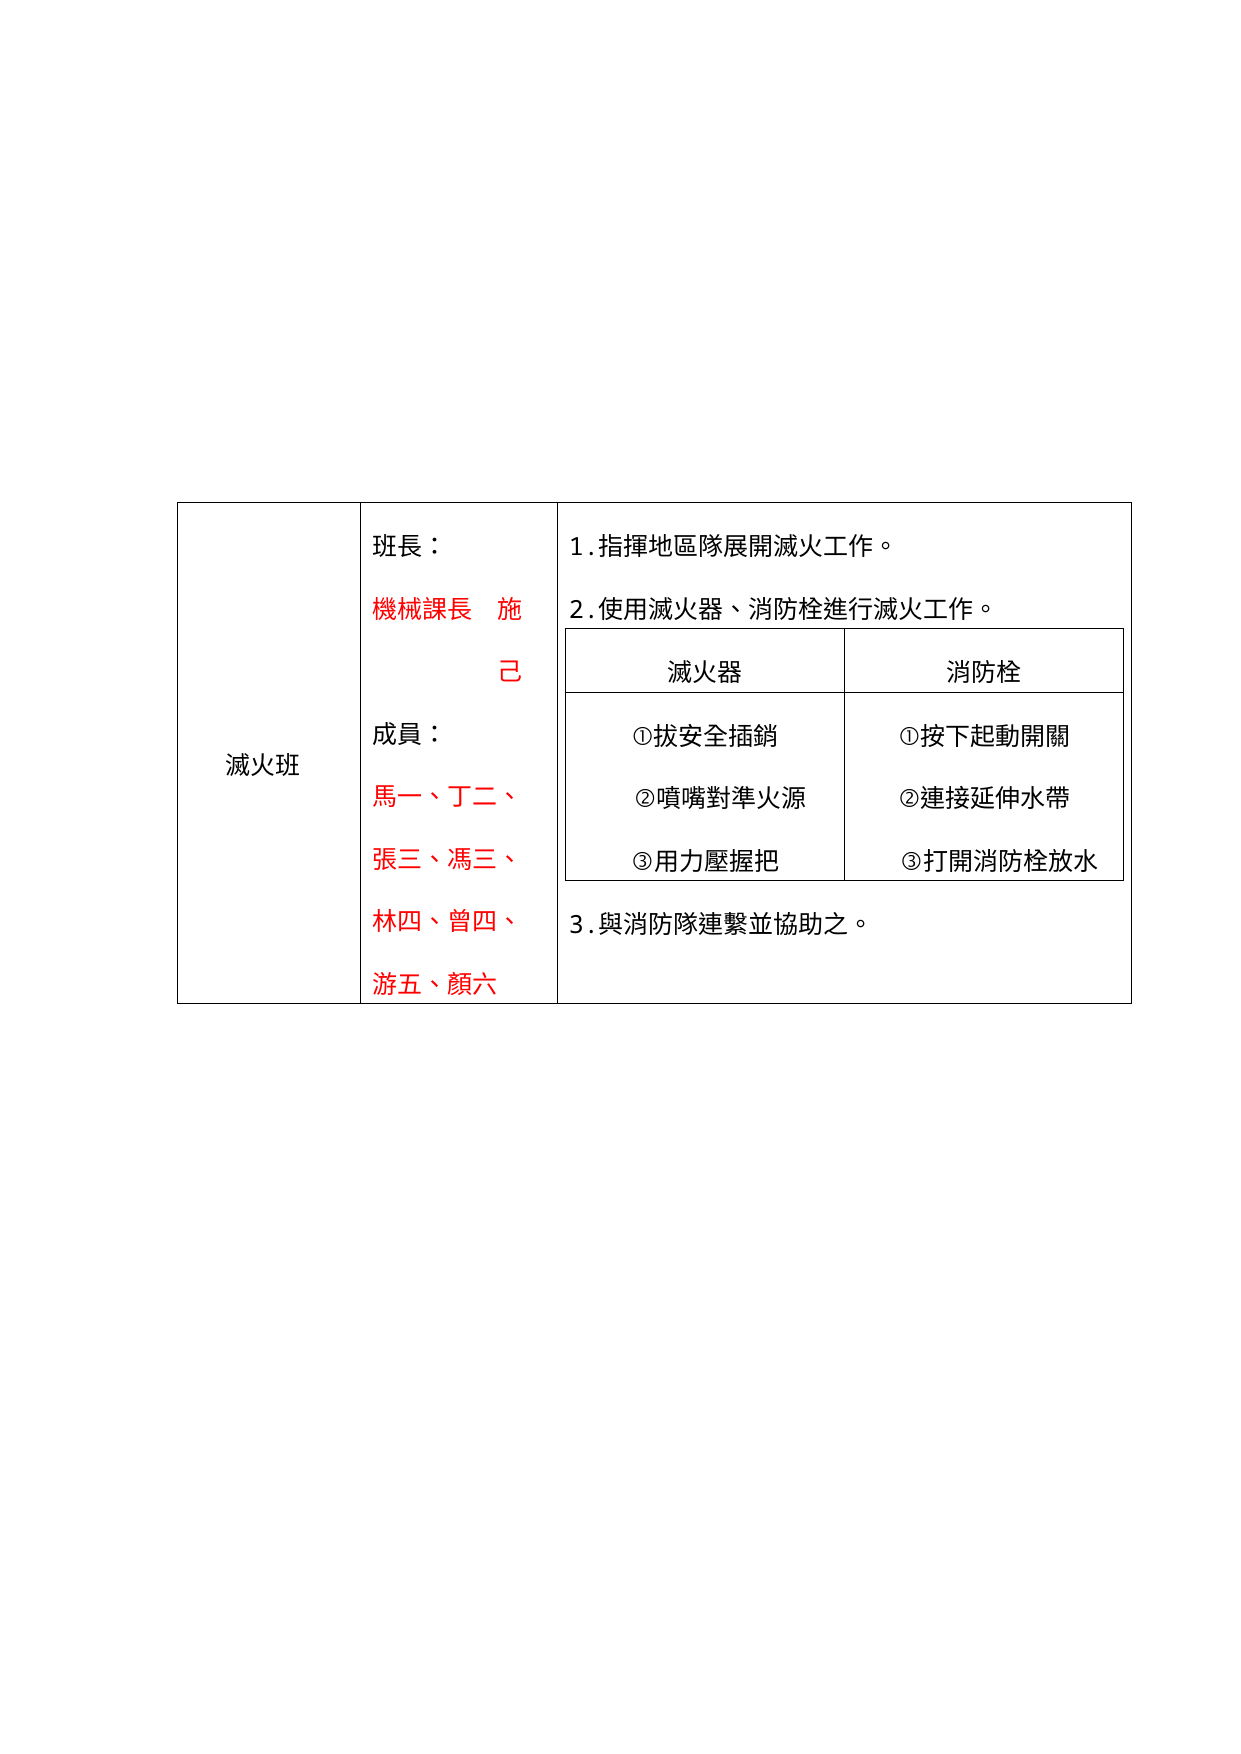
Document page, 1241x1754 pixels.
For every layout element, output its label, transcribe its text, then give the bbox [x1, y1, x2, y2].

table_cell 1.指揮地區隊展開滅火工作。 2.使用滅火器、消防栓進行滅火工作。 3.與消防隊連繫並協助之。 [558, 503, 1131, 1003]
table_header 消防栓 [845, 629, 1123, 692]
table_cell 滅火班 [178, 503, 360, 1003]
table_header 滅火器 [566, 629, 844, 692]
table_cell 拔安全插銷 噴嘴對準火源 用力壓握把 [566, 693, 844, 880]
table_cell 按下起動開關 連接延伸水帶 打開消防栓放水 [845, 693, 1123, 880]
table_cell 班長： 機械課長 施己 成員： 馬一、丁二、張三、馮三、林四、曾四、游五、顏六 [361, 503, 557, 1003]
